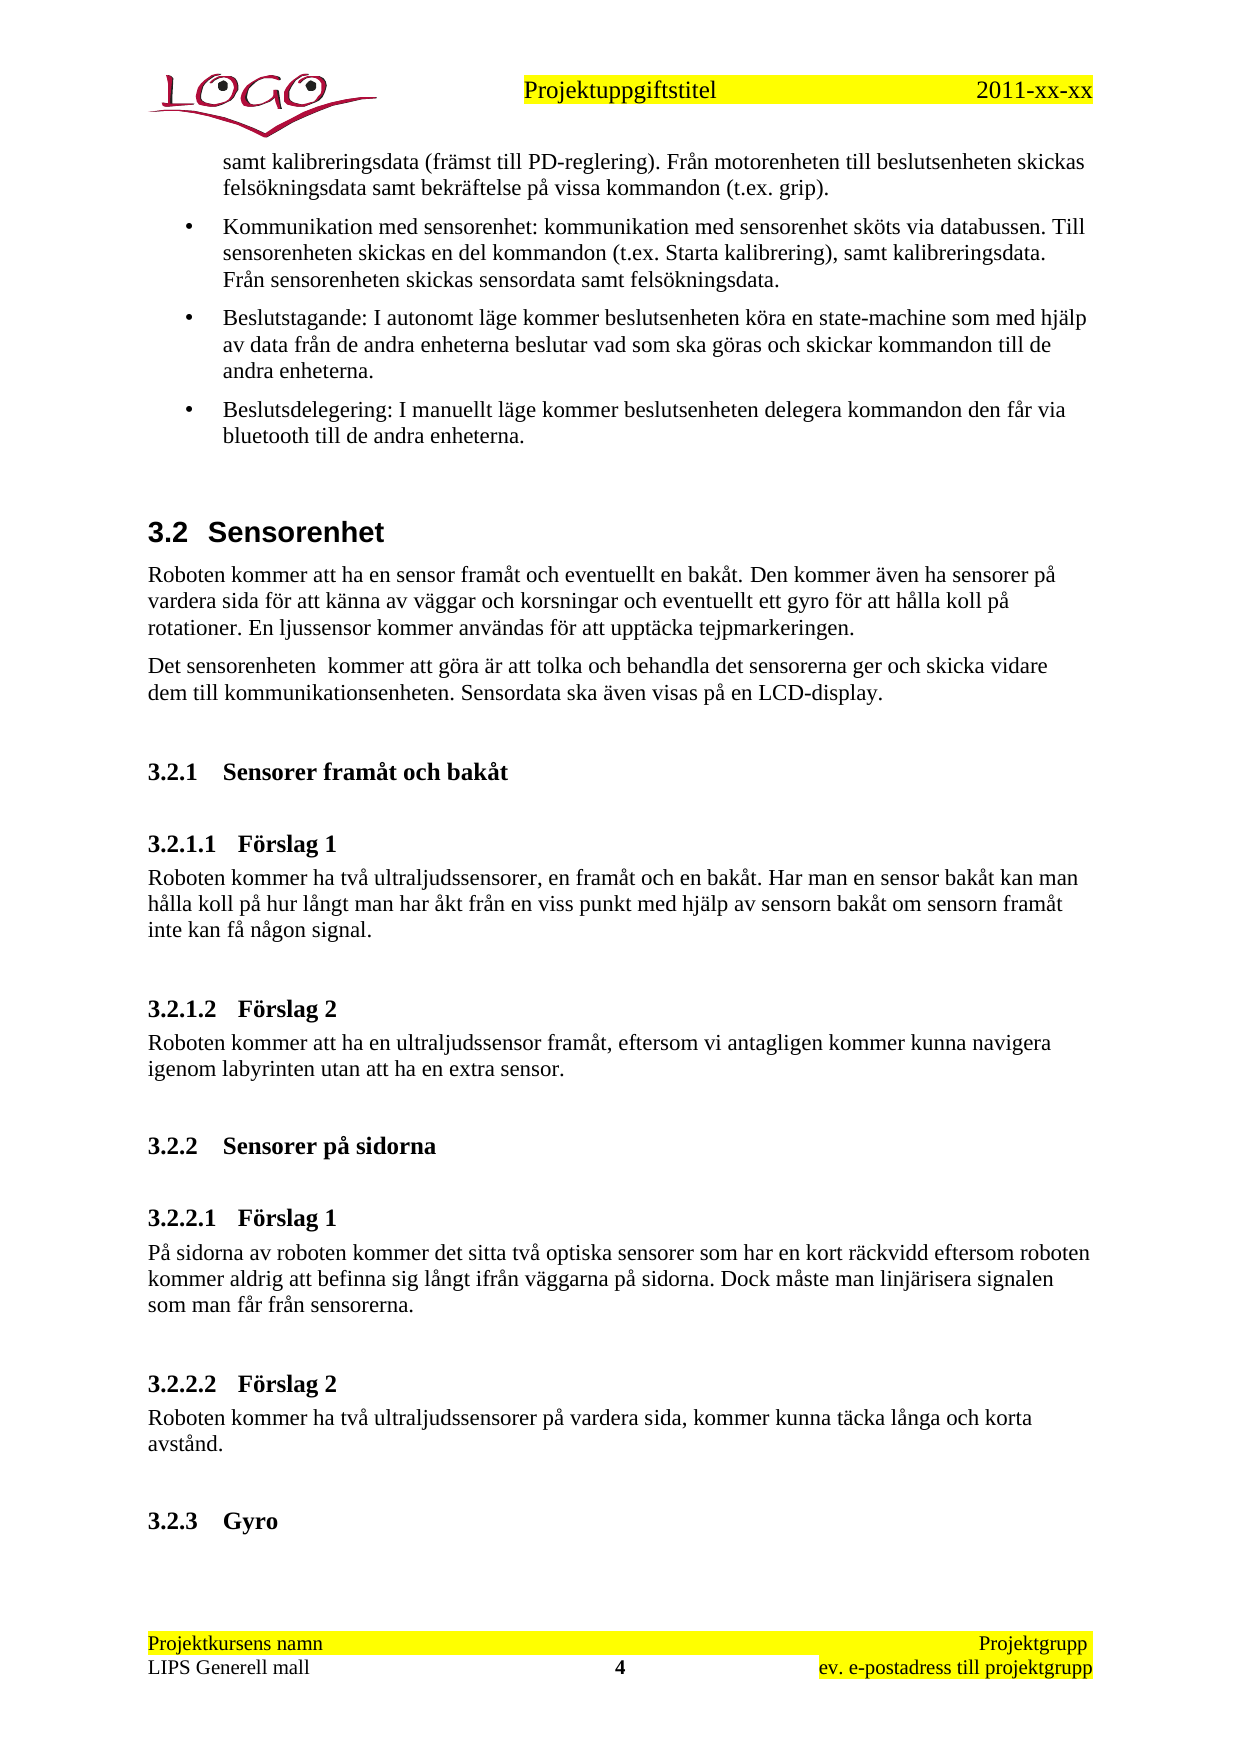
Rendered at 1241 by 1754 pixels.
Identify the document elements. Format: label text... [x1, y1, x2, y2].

text Det sensorenheten kommer att göra är att tolka och behandla det sensorerna ger och skicka vidare dem till kommunikationsenheten. Sensordata ska även visas på en LCD-display. [148, 653, 1092, 705]
list samt kalibreringsdata (främst till PD-reglering). Från motorenheten till beslutsenheten skickas felsökningsdata samt bekräftelse på vissa kommandon (t.ex. grip). [185, 148, 1092, 200]
text Roboten kommer att ha en sensor framåt och eventuellt en bakåt. Den kommer även ha sensorer på vardera sida för att känna av väggar och korsningar och eventuellt ett gyro för att hålla koll på rotationer. En ljussensor kommer användas för att upptäcka tejpmarkeringen. [148, 561, 1092, 640]
list Beslutsdelegering: I manuellt läge kommer beslutsenheten delegera kommandon den får via bluetooth till de andra enheterna. [185, 396, 1092, 449]
subtitle Förslag 1 [148, 1203, 1092, 1232]
subtitle Gyro [148, 1506, 1092, 1535]
subtitle Förslag 2 [148, 994, 1092, 1023]
list Kommunikation med sensorenhet: kommunikation med sensorenhet sköts via databussen. Till sensorenheten skickas en del kommandon (t.ex. Starta kalibrering), samt kalibreringsdata. Från sensorenheten skickas sensordata samt felsökningsdata. [185, 213, 1092, 292]
subtitle Sensorenhet [148, 515, 1092, 548]
subtitle Sensorer framåt och bakåt [148, 757, 1092, 785]
text På sidorna av roboten kommer det sitta två optiska sensorer som har en kort räckvidd eftersom roboten kommer aldrig att befinna sig långt ifrån väggarna på sidorna. Dock måste man linjärisera signalen som man får från sensorerna. [148, 1238, 1092, 1318]
subtitle Förslag 2 [148, 1369, 1092, 1398]
text Roboten kommer att ha en ultraljudssensor framåt, eftersom vi antagligen kommer kunna navigera igenom labyrinten utan att ha en extra sensor. [148, 1029, 1092, 1082]
text Roboten kommer ha två ultraljudssensorer, en framåt och en bakåt. Har man en sensor bakåt kan man hålla koll på hur långt man har åkt från en viss punkt med hjälp av sensorn bakåt om sensorn framåt inte kan få någon signal. [148, 864, 1092, 943]
subtitle Förslag 1 [148, 829, 1092, 857]
list Beslutstagande: I autonomt läge kommer beslutsenheten köra en state-machine som med hjälp av data från de andra enheterna beslutar vad som ska göras och skickar kommandon till de andra enheterna. [185, 304, 1092, 383]
text Roboten kommer ha två ultraljudssensorer på vardera sida, kommer kunna täcka långa och korta avstånd. [148, 1404, 1092, 1457]
subtitle Sensorer på sidorna [148, 1131, 1092, 1160]
